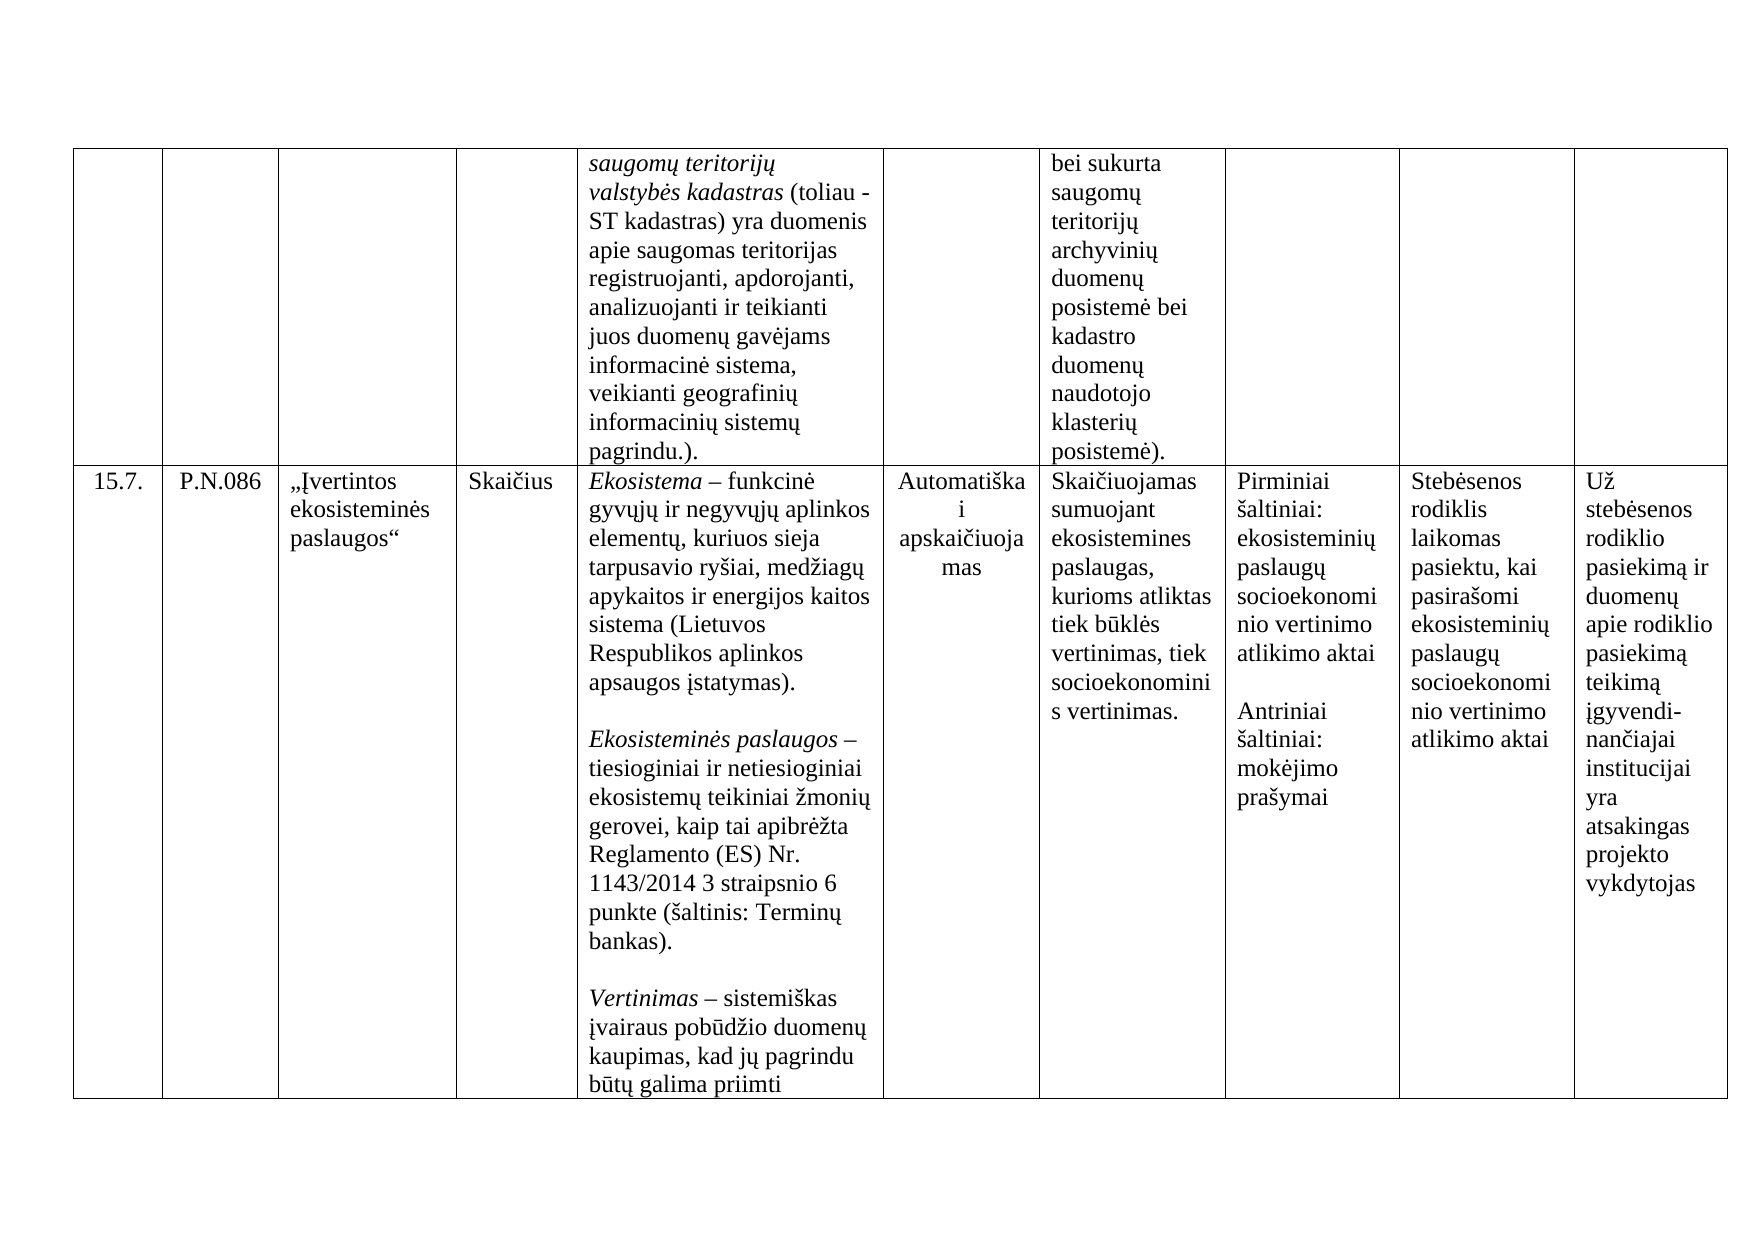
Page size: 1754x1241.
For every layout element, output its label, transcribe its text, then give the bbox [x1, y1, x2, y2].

table_cell „Įvertintos ekosisteminės paslaugos“ [279, 466, 456, 1098]
table_cell Už stebėsenos rodiklio pasiekimą ir duomenų apie rodiklio pasiekimą teikimą įgyvendi-nančiajai institucijai yra atsakingas projekto vykdytojas [1575, 466, 1727, 1098]
table_cell [457, 149, 577, 465]
table_cell [1226, 149, 1399, 465]
table_cell saugomų teritorijų valstybės kadastras (toliau - ST kadastras) yra duomenis apie saugomas teritorijas registruojanti, apdorojanti, analizuojanti ir teikianti juos duomenų gavėjams informacinė sistema, veikianti geografinių informacinių sistemų pagrindu.). [578, 149, 883, 465]
table_cell P.N.086 [163, 466, 278, 1098]
table_cell Skaičius [457, 466, 577, 1098]
table_cell Pirminiai šaltiniai: ekosisteminių paslaugų socioekonominio vertinimo atlikimo aktai Antriniai šaltiniai: mokėjimo prašymai [1226, 466, 1399, 1098]
table_cell 15.7. [74, 466, 162, 1098]
table_cell Stebėsenos rodiklis laikomas pasiektu, kai pasirašomi ekosisteminių paslaugų socioekonominio vertinimo atlikimo aktai [1400, 466, 1574, 1098]
table_cell [1400, 149, 1574, 465]
table_cell Skaičiuojamas sumuojant ekosistemines paslaugas, kurioms atliktas tiek būklės vertinimas, tiek socioekonominis vertinimas. [1040, 466, 1225, 1098]
table_cell bei sukurta saugomų teritorijų archyvinių duomenų posistemė bei kadastro duomenų naudotojo klasterių posistemė). [1040, 149, 1225, 465]
table_cell [1575, 149, 1727, 465]
table_cell [279, 149, 456, 465]
table_cell [884, 149, 1039, 465]
table_cell [163, 149, 278, 465]
table_cell Automatiškai apskaičiuojamas [884, 466, 1039, 1098]
table_cell [74, 149, 162, 465]
table_cell Ekosistema – funkcinė gyvųjų ir negyvųjų aplinkos elementų, kuriuos sieja tarpusavio ryšiai, medžiagų apykaitos ir energijos kaitos sistema (Lietuvos Respublikos aplinkos apsaugos įstatymas). Ekosisteminės paslaugos – tiesioginiai ir netiesioginiai ekosistemų teikiniai žmonių gerovei, kaip tai apibrėžta Reglamento (ES) Nr. 1143/2014 3 straipsnio 6 punkte (šaltinis: Terminų bankas). Vertinimas – sistemiškas įvairaus pobūdžio duomenų kaupimas, kad jų pagrindu būtų galima priimti [578, 466, 883, 1098]
